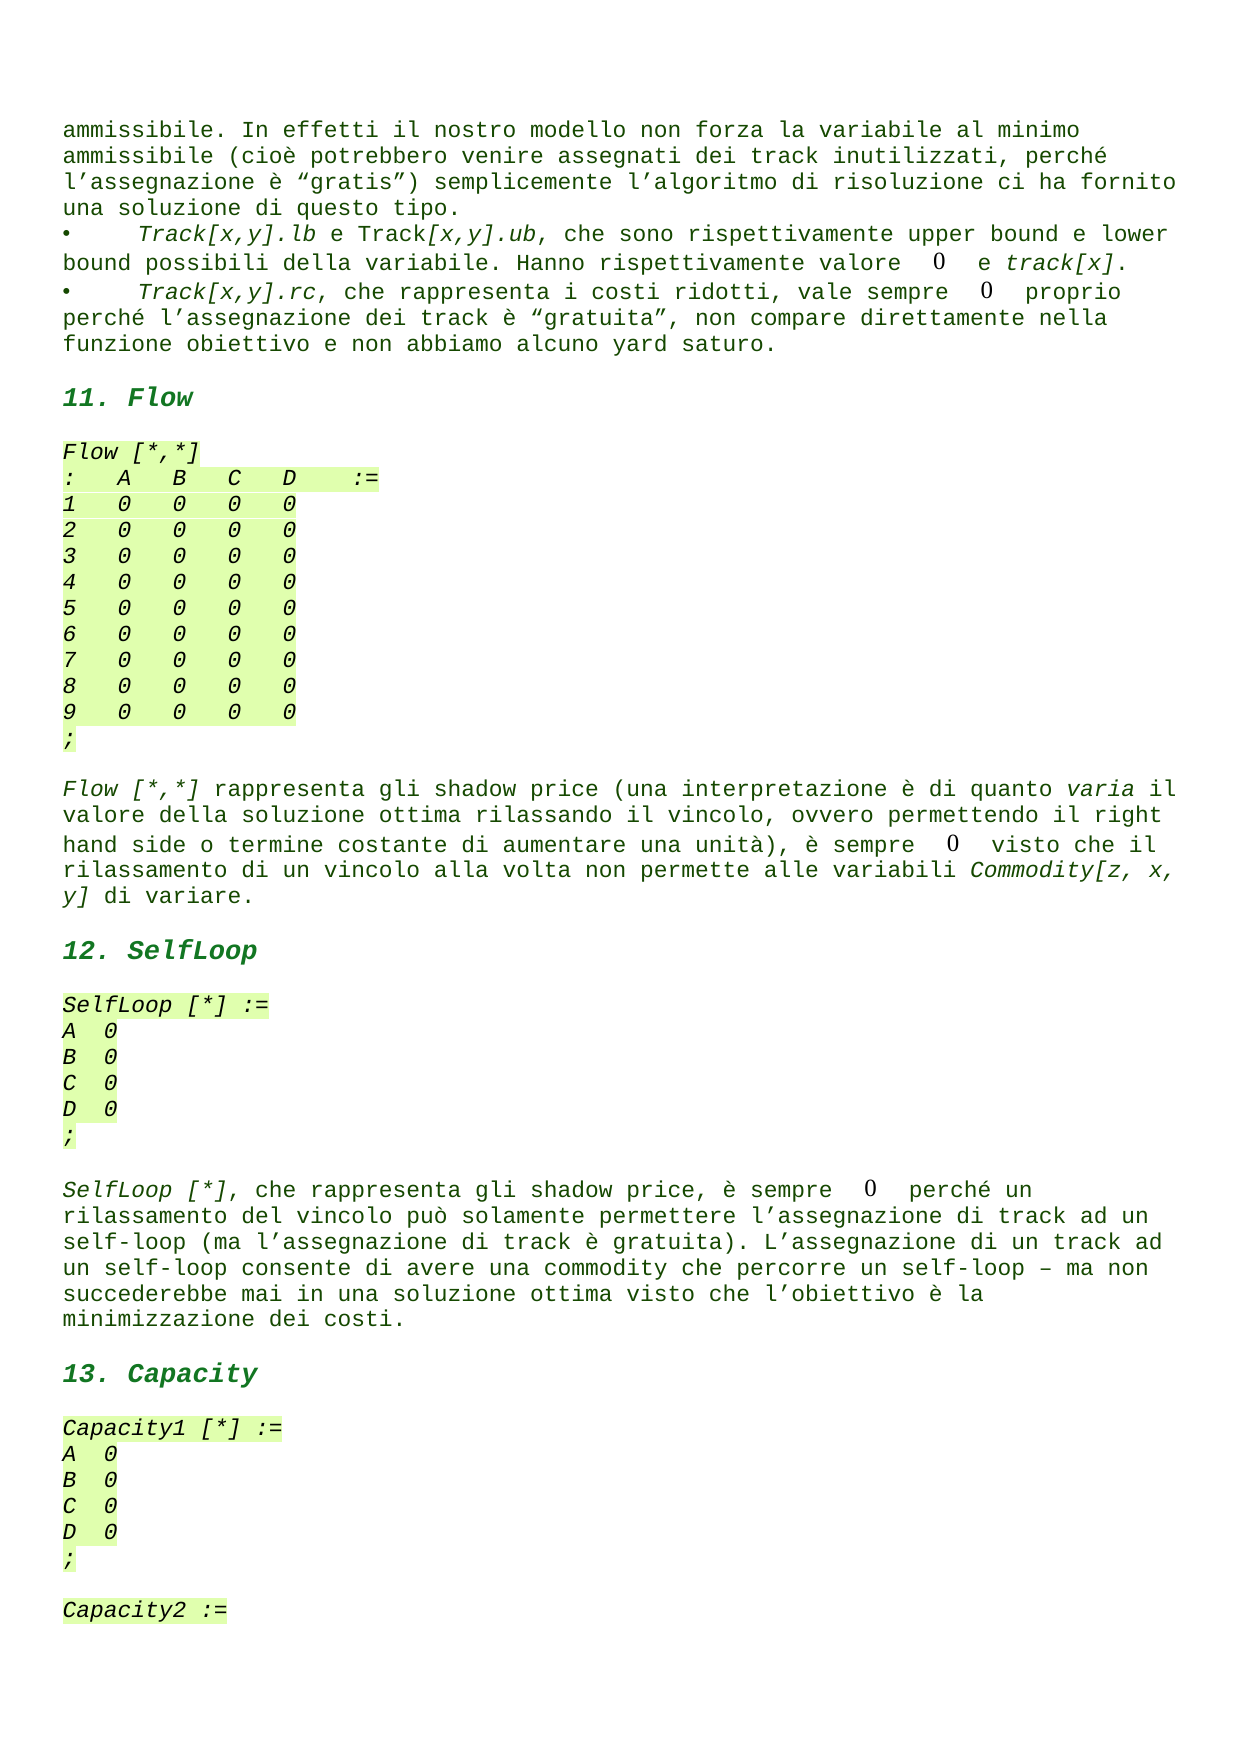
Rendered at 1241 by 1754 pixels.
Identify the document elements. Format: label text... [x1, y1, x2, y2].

text A 0 [62, 1442, 1187, 1468]
text C 0 [62, 1494, 1187, 1520]
text Flow [*,*] [62, 441, 1187, 467]
text A 0 [62, 1019, 1187, 1045]
list SelfLoop [*], che rappresenta gli shadow price, è sempre perché un rilassamento del vincolo può solamente permettere l’assegnazione di track ad un self-loop (ma l’assegnazione di track è gratuita). L’assegnazione di un track ad un self-loop consente di avere una commodity che percorre un self-loop – ma non succederebbe mai in una soluzione ottima visto che l’obiettivo è la minimizzazione dei costi. [62, 1175, 1187, 1334]
text 13. Capacity [62, 1360, 1187, 1390]
list Flow [*,*] rappresenta gli shadow price (una interpretazione è di quanto varia il valore della soluzione ottima rilassando il vincolo, ovvero permettendo il right hand side o termine costante di aumentare una unità), è sempre visto che il rilassamento di un vincolo alla volta non permette alle variabili Commodity[z, x, y] di variare. [62, 778, 1187, 911]
text ; [62, 726, 1187, 752]
text 11. Flow [62, 384, 1187, 415]
text 2 0 0 0 0 [62, 518, 1187, 544]
text 7 0 0 0 0 [62, 648, 1187, 674]
text 3 0 0 0 0 [62, 544, 1187, 570]
text B 0 [62, 1468, 1187, 1494]
text 9 0 0 0 0 [62, 700, 1187, 726]
text 8 0 0 0 0 [62, 674, 1187, 700]
text 12. SelfLoop [62, 937, 1187, 967]
text : A B C D := [62, 467, 1187, 492]
text 1 0 0 0 0 [62, 492, 1187, 518]
text Capacity1 [*] := [62, 1416, 1187, 1442]
text D 0 [62, 1097, 1187, 1123]
text 6 0 0 0 0 [62, 622, 1187, 648]
text B 0 [62, 1045, 1187, 1071]
text 4 0 0 0 0 [62, 570, 1187, 596]
text 5 0 0 0 0 [62, 596, 1187, 622]
list Track[x,y].lb e Track[x,y].ub, che sono rispettivamente upper bound e lower bound possibili della variabile. Hanno rispettivamente valore e track[x]. [62, 222, 1187, 277]
text ; [62, 1546, 1187, 1572]
list ammissibile. In effetti il nostro modello non forza la variabile al minimo ammissibile (cioè potrebbero venire assegnati dei track inutilizzati, perché l’assegnazione è “gratis”) semplicemente l’algoritmo di risoluzione ci ha fornito una soluzione di questo tipo. [62, 118, 1187, 222]
text ; [62, 1123, 1187, 1149]
text SelfLoop [*] := [62, 993, 1187, 1019]
list Track[x,y].rc, che rappresenta i costi ridotti, vale sempre proprio perché l’assegnazione dei track è “gratuita”, non compare direttamente nella funzione obiettivo e non abbiamo alcuno yard saturo. [62, 277, 1187, 358]
text D 0 [62, 1520, 1187, 1546]
text Capacity2 := [62, 1598, 1187, 1624]
text C 0 [62, 1071, 1187, 1097]
